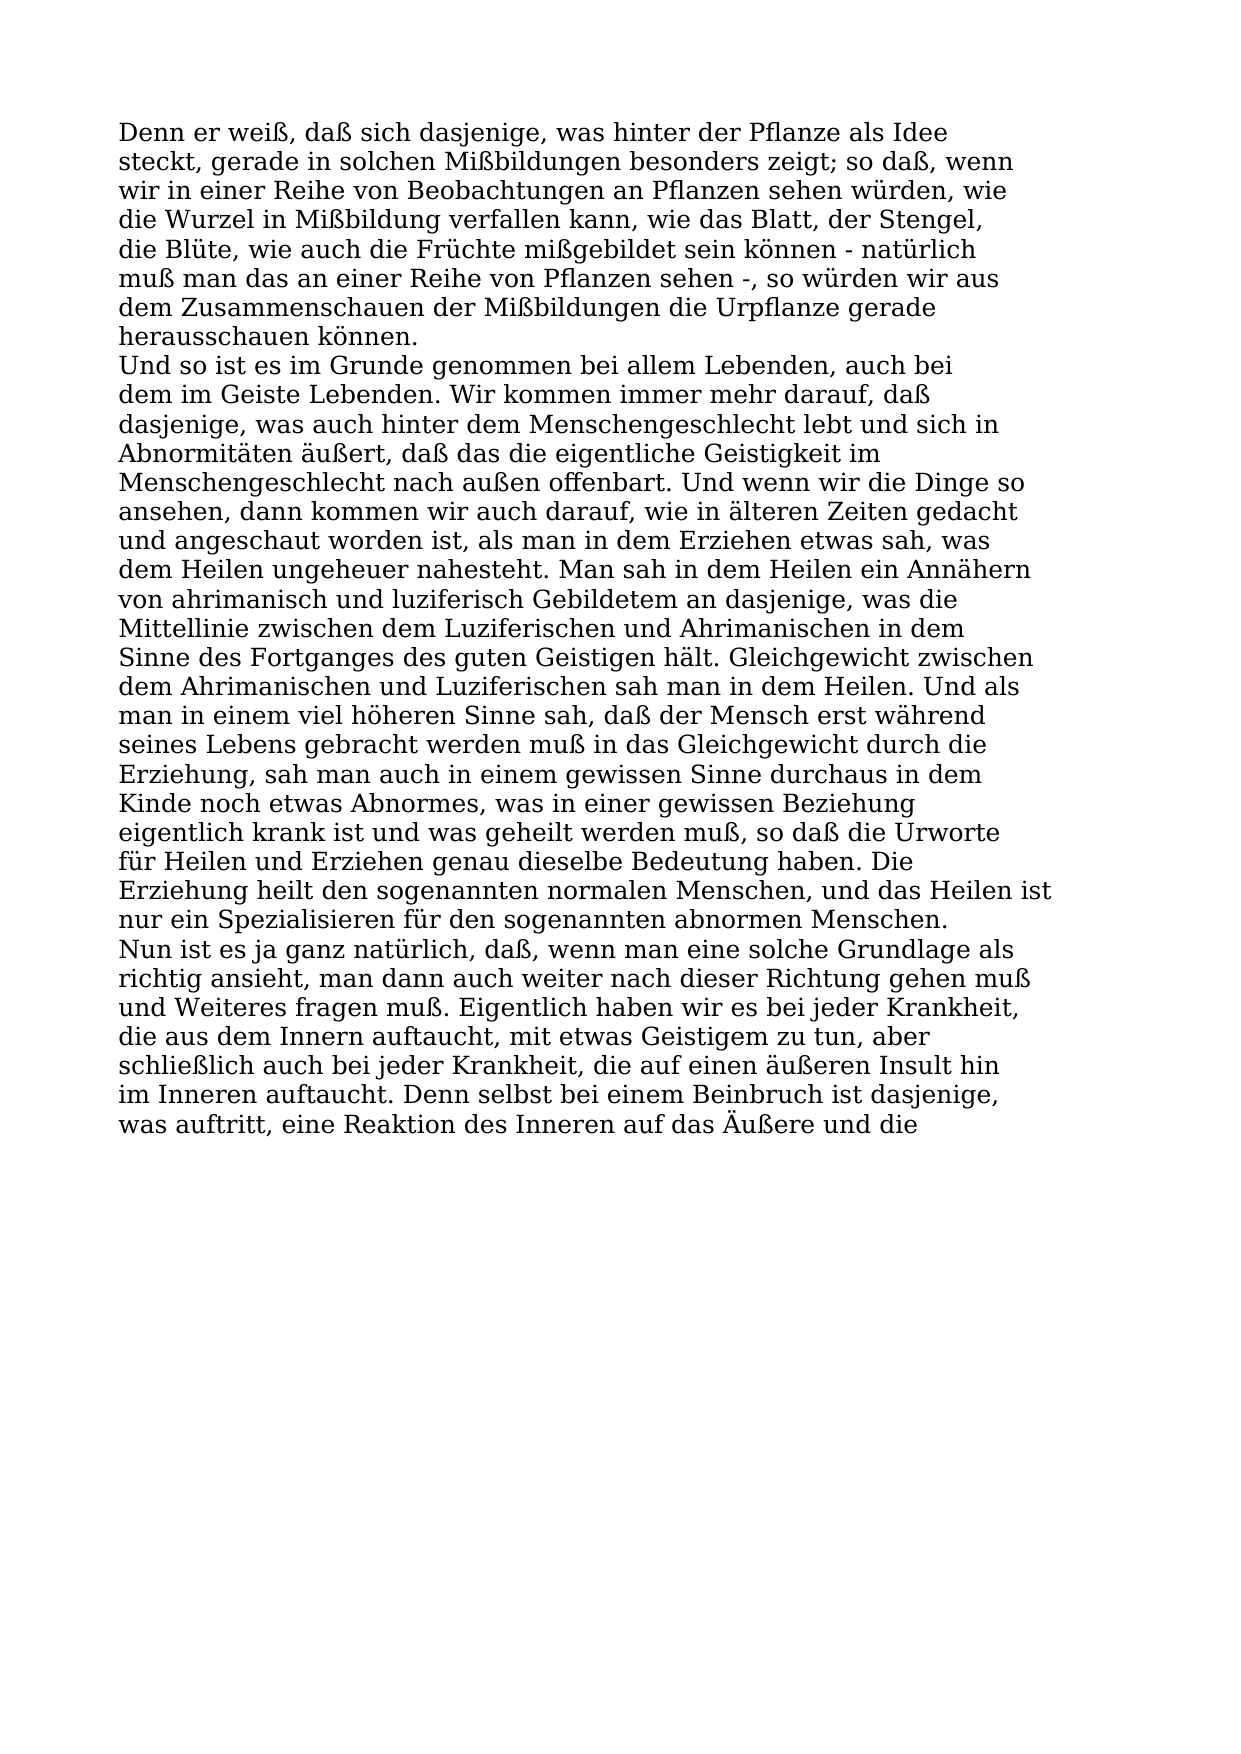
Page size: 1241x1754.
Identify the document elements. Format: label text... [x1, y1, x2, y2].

text dem Ahrimanischen und Luziferischen sah man in dem Heilen. Und als [118, 672, 1122, 701]
text dem Heilen ungeheuer nahesteht. Man sah in dem Heilen ein Annähern [118, 556, 1122, 585]
text steckt, gerade in solchen Mißbildungen besonders zeigt; so daß, wenn [118, 147, 1122, 176]
text muß man das an einer Reihe von Pflanzen sehen -, so würden wir aus [118, 264, 1122, 293]
text dem im Geiste Lebenden. Wir kommen immer mehr darauf, daß [118, 381, 1122, 410]
text ansehen, dann kommen wir auch darauf, wie in älteren Zeiten gedacht [118, 497, 1122, 526]
text wir in einer Reihe von Beobachtungen an Pflanzen sehen würden, wie [118, 176, 1122, 206]
text Mittellinie zwischen dem Luziferischen und Ahrimanischen in dem [118, 614, 1122, 643]
text dasjenige, was auch hinter dem Menschengeschlecht lebt und sich in [118, 410, 1122, 439]
text Erziehung, sah man auch in einem gewissen Sinne durchaus in dem [118, 760, 1122, 789]
text schließlich auch bei jeder Krankheit, die auf einen äußeren Insult hin [118, 1051, 1122, 1081]
text Abnormitäten äußert, daß das die eigentliche Geistigkeit im [118, 439, 1122, 468]
text die aus dem Innern auftaucht, mit etwas Geistigem zu tun, aber [118, 1022, 1122, 1051]
text Denn er weiß, daß sich dasjenige, was hinter der Pflanze als Idee [118, 118, 1122, 147]
text man in einem viel höheren Sinne sah, daß der Mensch erst während [118, 701, 1122, 731]
text herausschauen können. [118, 322, 1122, 351]
text und Weiteres fragen muß. Eigentlich haben wir es bei jeder Krankheit, [118, 993, 1122, 1022]
text Nun ist es ja ganz natürlich, daß, wenn man eine solche Grundlage als [118, 935, 1122, 964]
text die Blüte, wie auch die Früchte mißgebildet sein können - natürlich [118, 235, 1122, 264]
text von ahrimanisch und luziferisch Gebildetem an dasjenige, was die [118, 585, 1122, 614]
text eigentlich krank ist und was geheilt werden muß, so daß die Urworte [118, 818, 1122, 847]
text richtig ansieht, man dann auch weiter nach dieser Richtung gehen muß [118, 964, 1122, 993]
text Und so ist es im Grunde genommen bei allem Lebenden, auch bei [118, 351, 1122, 381]
text Kinde noch etwas Abnormes, was in einer gewissen Beziehung [118, 789, 1122, 818]
text die Wurzel in Mißbildung verfallen kann, wie das Blatt, der Stengel, [118, 206, 1122, 235]
text Menschengeschlecht nach außen offenbart. Und wenn wir die Dinge so [118, 468, 1122, 497]
text für Heilen und Erziehen genau dieselbe Bedeutung haben. Die [118, 847, 1122, 876]
text Erziehung heilt den sogenannten normalen Menschen, und das Heilen ist [118, 876, 1122, 906]
text Sinne des Fortganges des guten Geistigen hält. Gleichgewicht zwischen [118, 643, 1122, 672]
text dem Zusammenschauen der Mißbildungen die Urpflanze gerade [118, 293, 1122, 322]
text und angeschaut worden ist, als man in dem Erziehen etwas sah, was [118, 526, 1122, 556]
text seines Lebens gebracht werden muß in das Gleichgewicht durch die [118, 731, 1122, 760]
text nur ein Spezialisieren für den sogenannten abnormen Menschen. [118, 906, 1122, 935]
text was auftritt, eine Reaktion des Inneren auf das Äußere und die [118, 1110, 1122, 1139]
text im Inneren auftaucht. Denn selbst bei einem Beinbruch ist dasjenige, [118, 1081, 1122, 1110]
